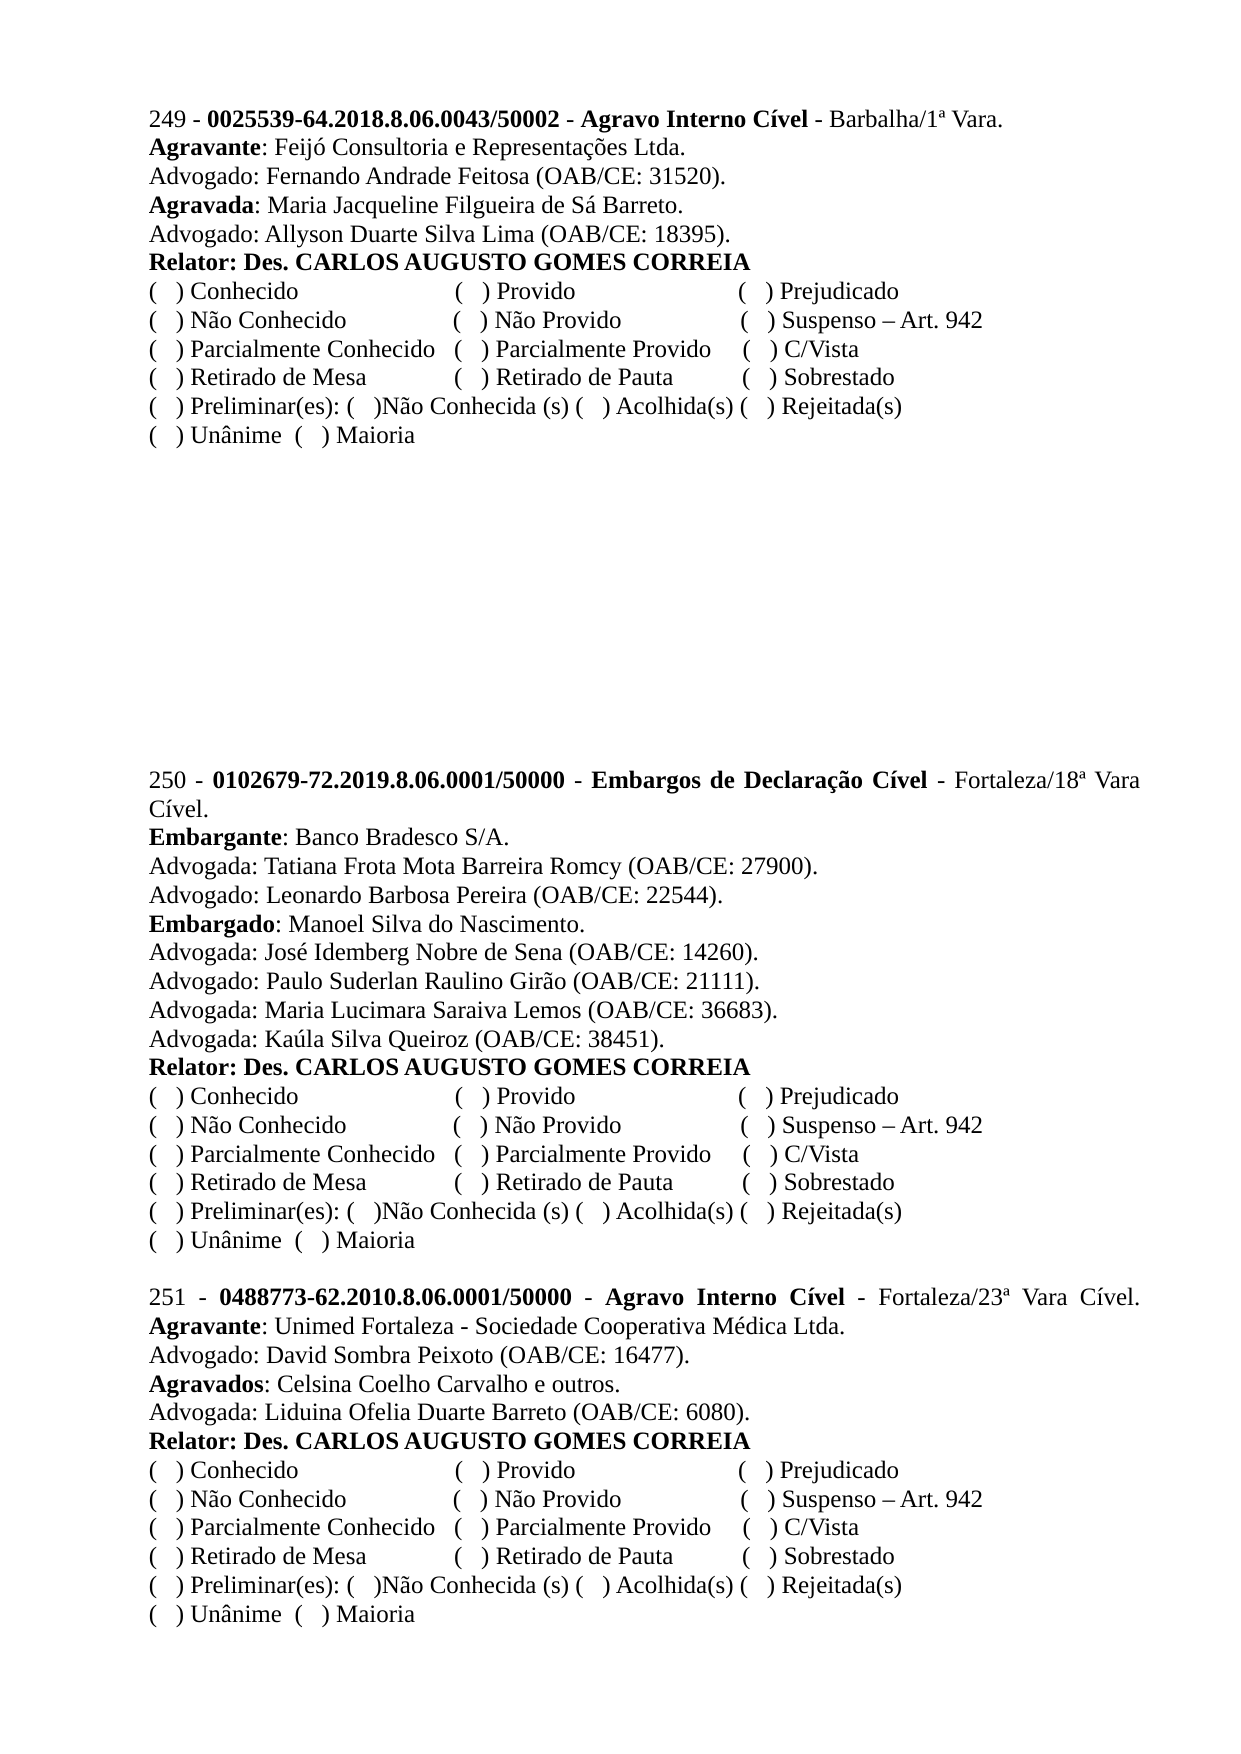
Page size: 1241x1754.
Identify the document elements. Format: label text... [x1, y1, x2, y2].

text ( ) Conhecido ( ) Provido ( ) Prejudicado [148, 276, 1141, 305]
text Advogada: Maria Lucimara Saraiva Lemos (OAB/CE: 36683). [148, 995, 1141, 1024]
text ( ) Parcialmente Conhecido ( ) Parcialmente Provido ( ) C/Vista [148, 1512, 1158, 1541]
text Advogado: David Sombra Peixoto (OAB/CE: 16477). [148, 1340, 1141, 1369]
text ( ) Unânime ( ) Maioria [148, 420, 1158, 449]
text ( ) Preliminar(es): ( )Não Conhecida (s) ( ) Acolhida(s) ( ) Rejeitada(s) [148, 1196, 1158, 1225]
text Advogada: José Idemberg Nobre de Sena (OAB/CE: 14260). [148, 937, 1141, 966]
text Embargado: Manoel Silva do Nascimento. [148, 909, 1141, 937]
text ( ) Não Conhecido ( ) Não Provido ( ) Suspenso – Art. 942 [148, 305, 1158, 334]
text ( ) Retirado de Mesa ( ) Retirado de Pauta ( ) Sobrestado [148, 1167, 1158, 1196]
text ( ) Conhecido ( ) Provido ( ) Prejudicado [148, 1455, 1141, 1484]
text Embargante: Banco Bradesco S/A. [148, 822, 1141, 851]
text ( ) Conhecido ( ) Provido ( ) Prejudicado [148, 1081, 1141, 1110]
text ( ) Retirado de Mesa ( ) Retirado de Pauta ( ) Sobrestado [148, 362, 1158, 391]
text 250 - 0102679-72.2019.8.06.0001/50000 - Embargos de Declaração Cível - Fortaleza/18ª Vara Cível. [148, 765, 1141, 822]
text ( ) Parcialmente Conhecido ( ) Parcialmente Provido ( ) C/Vista [148, 334, 1158, 362]
text Advogada: Kaúla Silva Queiroz (OAB/CE: 38451). [148, 1024, 1141, 1052]
text Relator: Des. CARLOS AUGUSTO GOMES CORREIA [148, 247, 1141, 276]
text Relator: Des. CARLOS AUGUSTO GOMES CORREIA [148, 1426, 1141, 1455]
text ( ) Não Conhecido ( ) Não Provido ( ) Suspenso – Art. 942 [148, 1110, 1158, 1139]
text Agravante: Feijó Consultoria e Representações Ltda. [148, 132, 1141, 161]
text Advogado: Allyson Duarte Silva Lima (OAB/CE: 18395). [148, 219, 1141, 247]
text ( ) Parcialmente Conhecido ( ) Parcialmente Provido ( ) C/Vista [148, 1139, 1158, 1167]
text Advogado: Paulo Suderlan Raulino Girão (OAB/CE: 21111). [148, 966, 1141, 995]
text Relator: Des. CARLOS AUGUSTO GOMES CORREIA [148, 1052, 1141, 1081]
text Agravada: Maria Jacqueline Filgueira de Sá Barreto. [148, 190, 1141, 219]
text ( ) Unânime ( ) Maioria [148, 1225, 1158, 1254]
text Agravados: Celsina Coelho Carvalho e outros. [148, 1369, 1141, 1397]
text Advogada: Liduina Ofelia Duarte Barreto (OAB/CE: 6080). [148, 1397, 1141, 1426]
text ( ) Unânime ( ) Maioria [148, 1599, 1158, 1627]
text ( ) Preliminar(es): ( )Não Conhecida (s) ( ) Acolhida(s) ( ) Rejeitada(s) [148, 391, 1158, 420]
text Advogada: Tatiana Frota Mota Barreira Romcy (OAB/CE: 27900). [148, 851, 1141, 880]
text 249 - 0025539-64.2018.8.06.0043/50002 - Agravo Interno Cível - Barbalha/1ª Vara. [148, 104, 1141, 132]
text 251 - 0488773-62.2010.8.06.0001/50000 - Agravo Interno Cível - Fortaleza/23ª Vara Cível. Agravante: Unimed Fortaleza - Sociedade Cooperativa Médica Ltda. [148, 1282, 1141, 1340]
text Advogado: Fernando Andrade Feitosa (OAB/CE: 31520). [148, 161, 1141, 190]
text Advogado: Leonardo Barbosa Pereira (OAB/CE: 22544). [148, 880, 1141, 909]
text ( ) Preliminar(es): ( )Não Conhecida (s) ( ) Acolhida(s) ( ) Rejeitada(s) [148, 1570, 1158, 1599]
text ( ) Não Conhecido ( ) Não Provido ( ) Suspenso – Art. 942 [148, 1484, 1158, 1512]
text ( ) Retirado de Mesa ( ) Retirado de Pauta ( ) Sobrestado [148, 1541, 1158, 1570]
